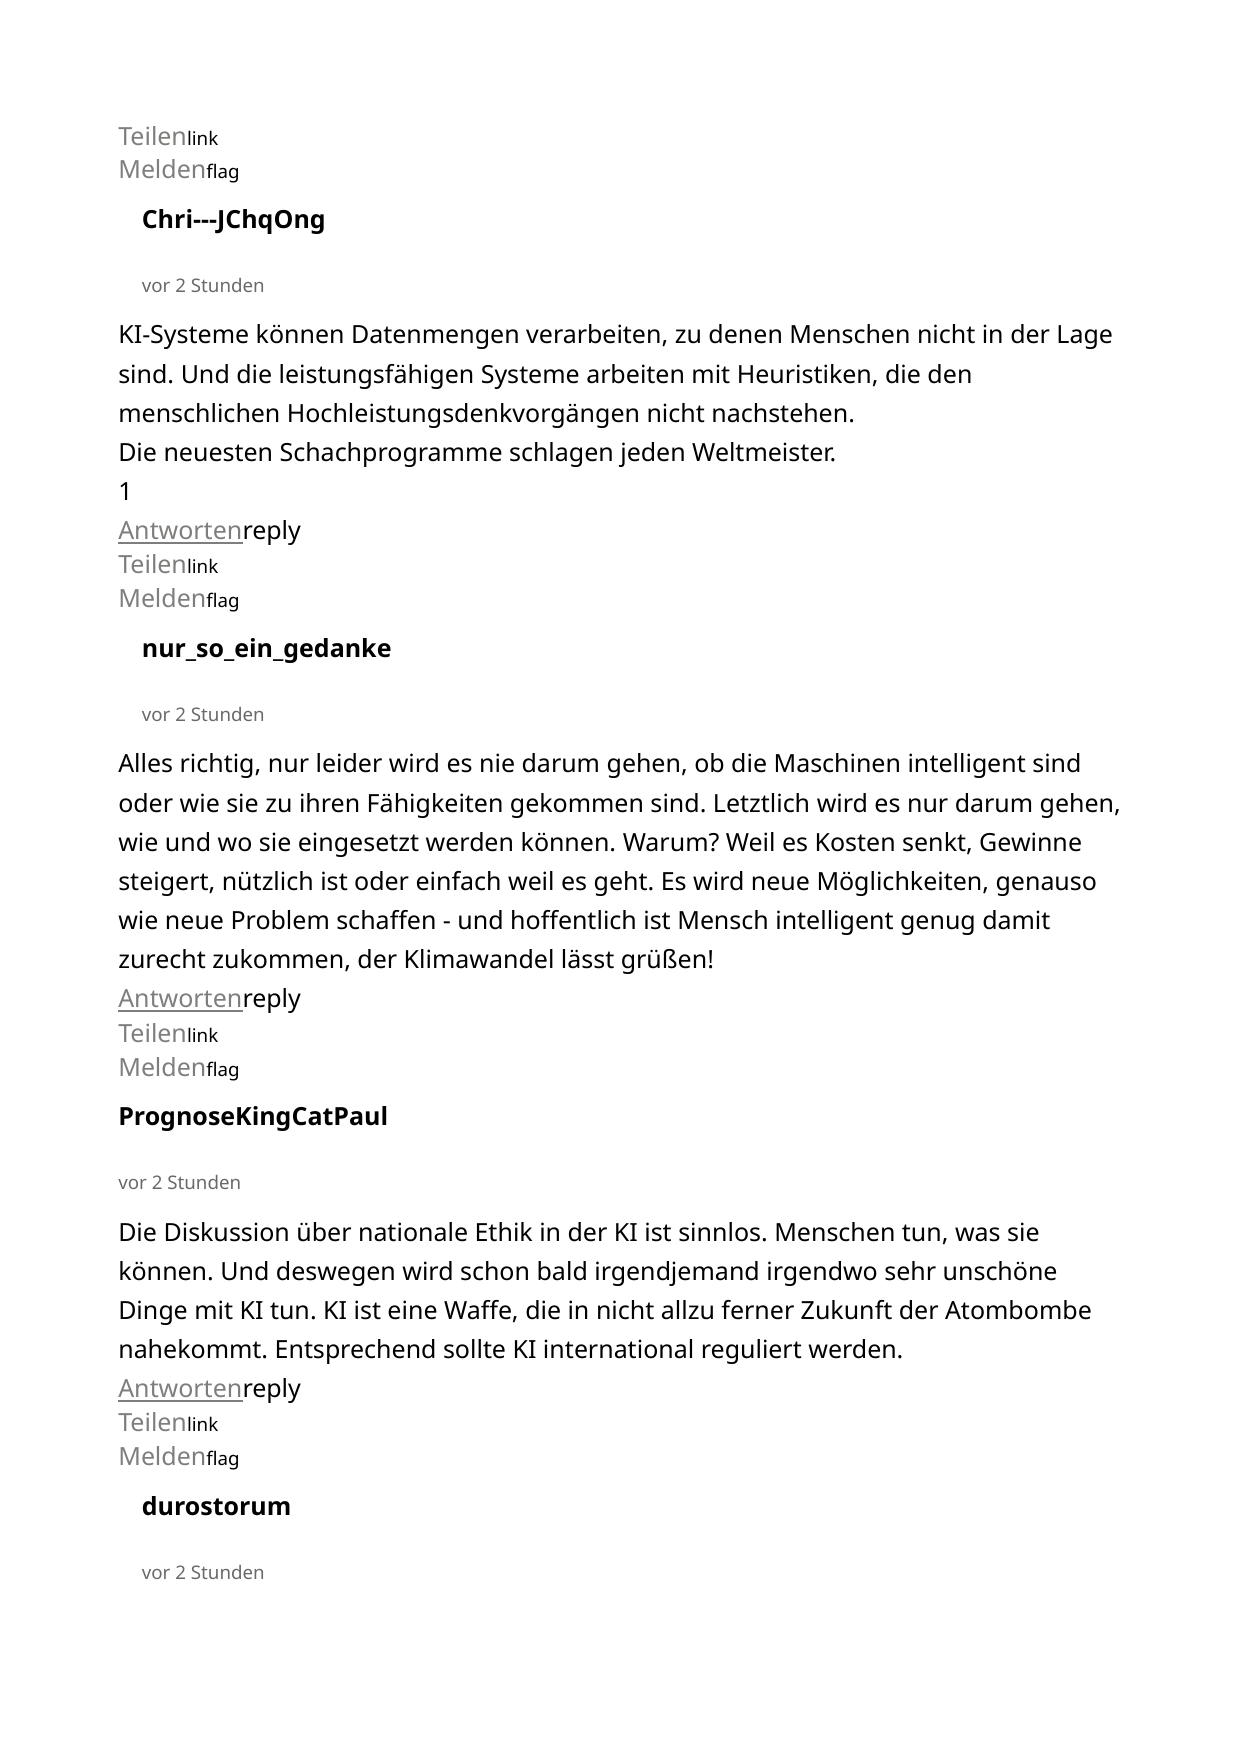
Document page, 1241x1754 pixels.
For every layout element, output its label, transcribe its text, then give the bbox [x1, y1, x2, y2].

text PrognoseKingCatPaul [118, 1099, 1114, 1133]
text Teilenlink [118, 1405, 1122, 1439]
text Teilenlink [118, 547, 1122, 581]
text Teilenlink [118, 1015, 1122, 1049]
text Chri---JChqOng [142, 202, 1114, 236]
text nur_so_ein_gedanke [142, 631, 1114, 665]
text Meldenflag [118, 1049, 1122, 1083]
text Meldenflag [118, 1439, 1122, 1473]
text Meldenflag [118, 581, 1122, 615]
text KI-Systeme können Datenmengen verarbeiten, zu denen Menschen nicht in der Lage sind. Und die leistungsfähigen Systeme arbeiten mit Heuristiken, die den menschlichen Hochleistungsdenkvorgängen nicht nachstehen. Die neuesten Schachprogramme schlagen jeden Weltmeister. [118, 317, 1122, 469]
text vor 2 Stunden [118, 1169, 1117, 1195]
text Antwortenreply [118, 981, 1122, 1015]
text Antwortenreply [118, 1371, 1122, 1405]
text Antwortenreply [118, 513, 1122, 547]
text Teilenlink [118, 118, 1122, 152]
text Alles richtig, nur leider wird es nie darum gehen, ob die Maschinen intelligent sind oder wie sie zu ihren Fähigkeiten gekommen sind. Letztlich wird es nur darum gehen, wie und wo sie eingesetzt werden können. Warum? Weil es Kosten senkt, Gewinne steigert, nützlich ist oder einfach weil es geht. Es wird neue Möglichkeiten, genauso wie neue Problem schaffen - und hoffentlich ist Mensch intelligent genug damit zurecht zukommen, der Klimawandel lässt grüßen! [118, 746, 1122, 976]
text Meldenflag [118, 152, 1122, 186]
text vor 2 Stunden [142, 701, 1117, 727]
text Die Diskussion über nationale Ethik in der KI ist sinnlos. Menschen tun, was sie können. Und deswegen wird schon bald irgendjemand irgendwo sehr unschöne Dinge mit KI tun. KI ist eine Waffe, die in nicht allzu ferner Zukunft der Atombombe nahekommt. Entsprechend sollte KI international reguliert werden. [118, 1214, 1122, 1366]
text durostorum [142, 1489, 1114, 1523]
text vor 2 Stunden [142, 272, 1117, 298]
text 1 [118, 474, 1122, 508]
text vor 2 Stunden [142, 1559, 1117, 1585]
